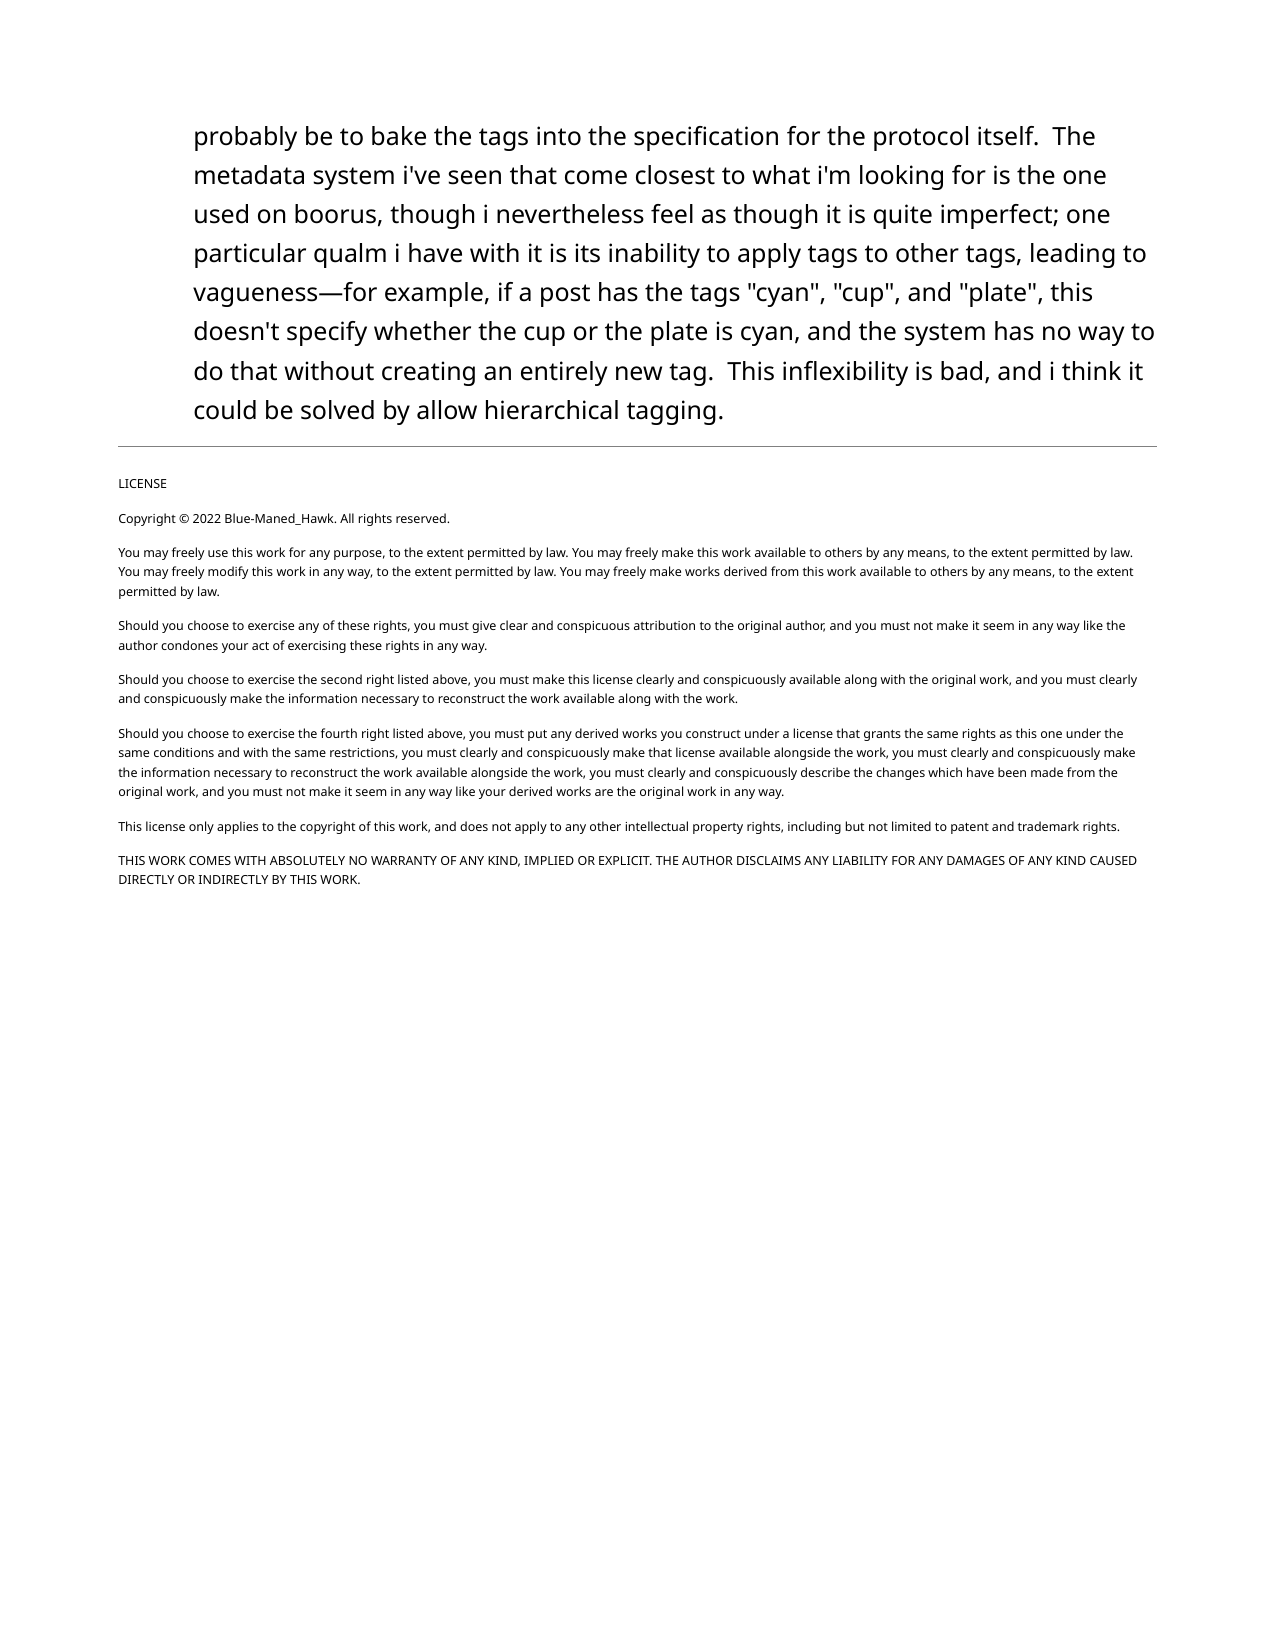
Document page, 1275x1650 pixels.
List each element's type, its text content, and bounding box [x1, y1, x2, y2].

text Should you choose to exercise the second right listed above, you must make this license clearly and conspicuously available along with the original work, and you must clearly and conspicuously make the information necessary to reconstruct the work available along with the work. [118, 671, 1157, 708]
text This license only applies to the copyright of this work, and does not apply to any other intellectual property rights, including but not limited to patent and trademark rights. [118, 818, 1157, 835]
text Should you choose to exercise any of these rights, you must give clear and conspicuous attribution to the original author, and you must not make it seem in any way like the author condones your act of exercising these rights in any way. [118, 617, 1157, 654]
text Should you choose to exercise the fourth right listed above, you must put any derived works you construct under a license that grants the same rights as this one under the same conditions and with the same restrictions, you must clearly and conspicuously make that license available alongside the work, you must clearly and conspicuously make the information necessary to reconstruct the work available alongside the work, you must clearly and conspicuously describe the changes which have been made from the original work, and you must not make it seem in any way like your derived works are the original work in any way. [118, 725, 1157, 801]
list probably be to bake the tags into the specification for the protocol itself. The metadata system i've seen that come closest to what i'm looking for is the one used on boorus, though i nevertheless feel as though it is quite imperfect; one particular qualm i have with it is its inability to apply tags to other tags, leading to vagueness—for example, if a post has the tags "cyan", "cup", and "plate", this doesn't specify whether the cup or the plate is cyan, and the system has no way to do that without creating an entirely new tag. This inflexibility is bad, and i think it could be solved by allow hierarchical tagging. [156, 118, 1157, 426]
text THIS WORK COMES WITH ABSOLUTELY NO WARRANTY OF ANY KIND, IMPLIED OR EXPLICIT. THE AUTHOR DISCLAIMS ANY LIABILITY FOR ANY DAMAGES OF ANY KIND CAUSED DIRECTLY OR INDIRECTLY BY THIS WORK. [118, 852, 1157, 888]
text LICENSE [118, 476, 1157, 493]
text Copyright © 2022 Blue-Maned_Hawk. All rights reserved. [118, 510, 1157, 527]
text You may freely use this work for any purpose, to the extent permitted by law. You may freely make this work available to others by any means, to the extent permitted by law. You may freely modify this work in any way, to the extent permitted by law. You may freely make works derived from this work available to others by any means, to the extent permitted by law. [118, 544, 1157, 600]
